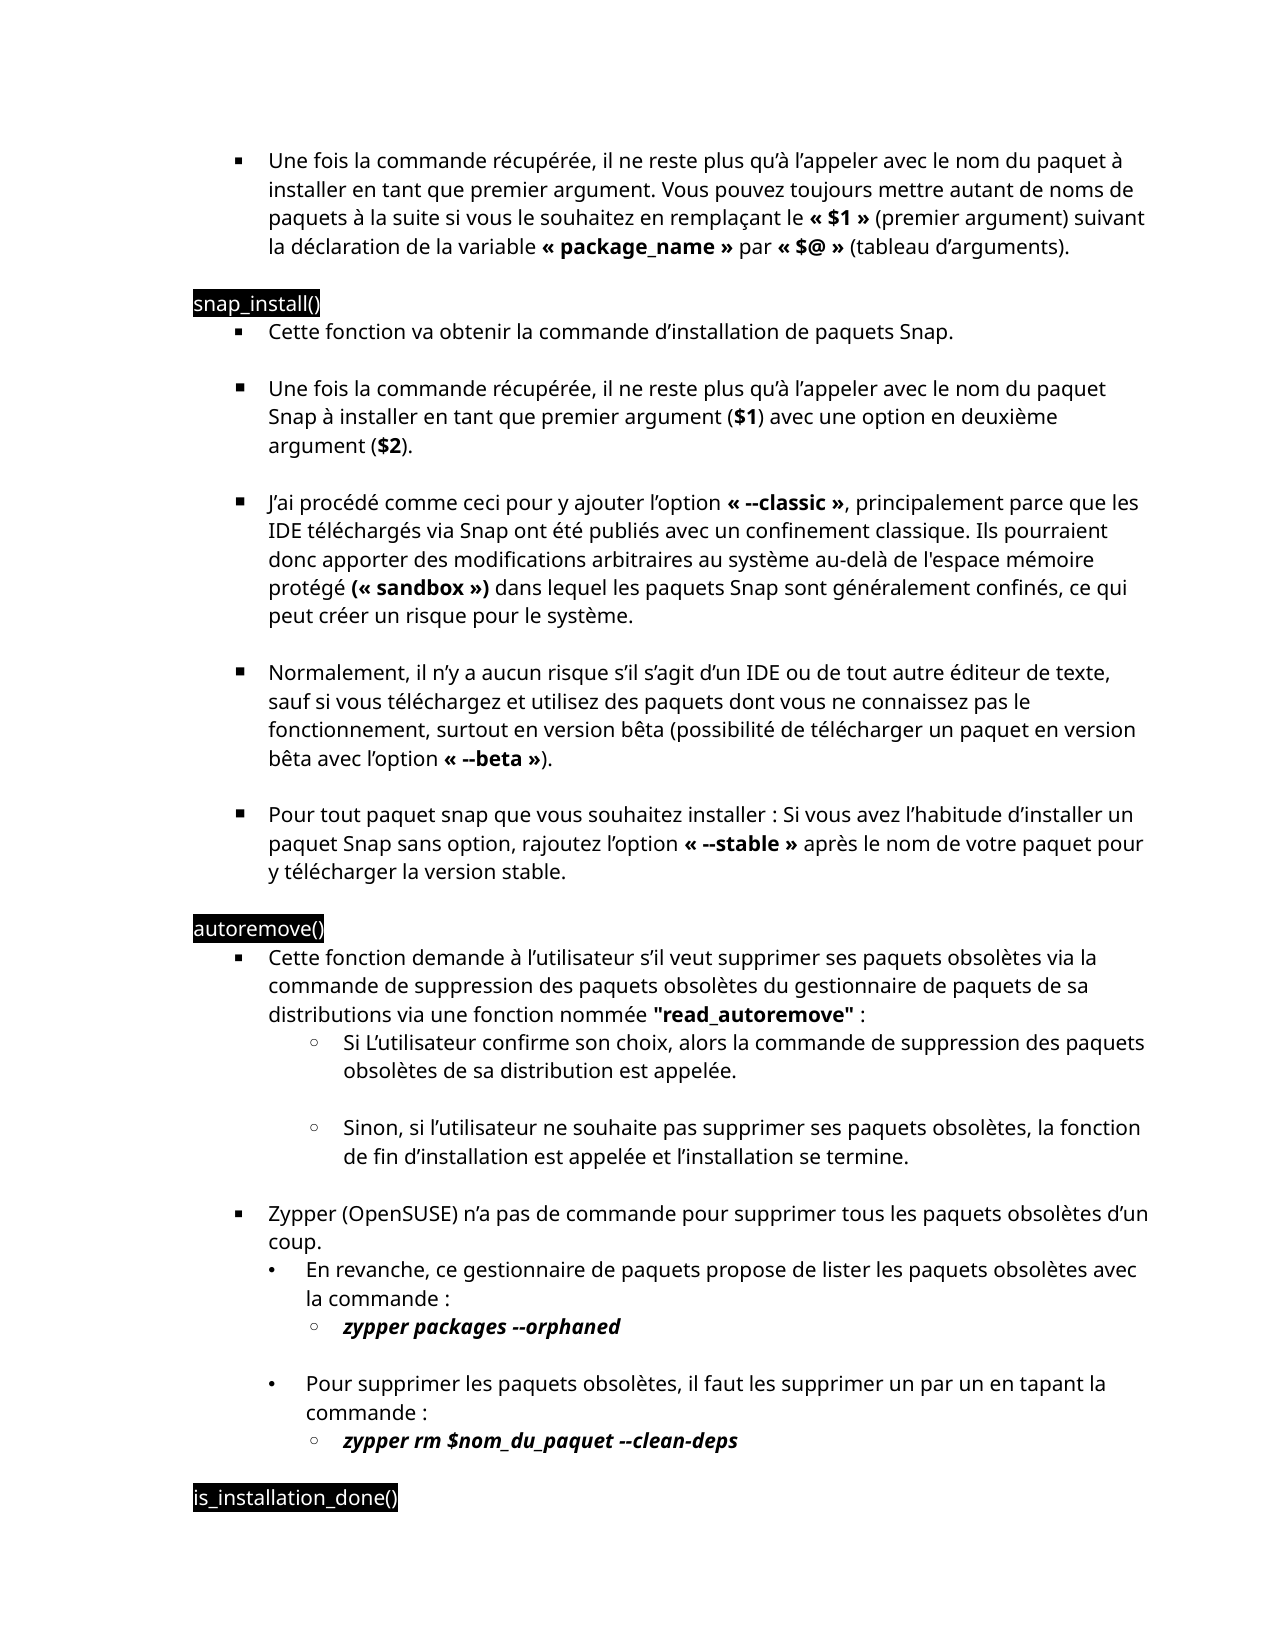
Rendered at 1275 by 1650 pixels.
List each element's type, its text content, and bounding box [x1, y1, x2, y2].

list zypper packages --orphaned [306, 1312, 1157, 1341]
list J’ai procédé comme ceci pour y ajouter l’option « --classic », principalement parce que les IDE téléchargés via Snap ont été publiés avec un confinement classique. Ils pourraient donc apporter des modifications arbitraires au système au-delà de l'espace mémoire protégé (« sandbox ») dans lequel les paquets Snap sont généralement confinés, ce qui peut créer un risque pour le système. [231, 488, 1157, 630]
list Une fois la commande récupérée, il ne reste plus qu’à l’appeler avec le nom du paquet Snap à installer en tant que premier argument ($1) avec une option en deuxième argument ($2). [231, 374, 1157, 459]
list snap_install() [156, 289, 1157, 317]
list autoremove() [156, 914, 1157, 943]
list Sinon, si l’utilisateur ne souhaite pas supprimer ses paquets obsolètes, la fonction de fin d’installation est appelée et l’installation se termine. [306, 1113, 1157, 1170]
list Zypper (OpenSUSE) n’a pas de commande pour supprimer tous les paquets obsolètes d’un coup. [231, 1199, 1157, 1256]
list zypper rm $nom_du_paquet --clean-deps [306, 1426, 1157, 1455]
list Si L’utilisateur confirme son choix, alors la commande de suppression des paquets obsolètes de sa distribution est appelée. [306, 1028, 1157, 1085]
list is_installation_done() [156, 1483, 1157, 1512]
list Pour supprimer les paquets obsolètes, il faut les supprimer un par un en tapant la commande : [268, 1369, 1157, 1426]
list En revanche, ce gestionnaire de paquets propose de lister les paquets obsolètes avec la commande : [268, 1256, 1157, 1312]
list Cette fonction demande à l’utilisateur s’il veut supprimer ses paquets obsolètes via la commande de suppression des paquets obsolètes du gestionnaire de paquets de sa distributions via une fonction nommée "read_autoremove" : [231, 943, 1157, 1028]
list Cette fonction va obtenir la commande d’installation de paquets Snap. [231, 317, 1157, 346]
list Normalement, il n’y a aucun risque s’il s’agit d’un IDE ou de tout autre éditeur de texte, sauf si vous téléchargez et utilisez des paquets dont vous ne connaissez pas le fonctionnement, surtout en version bêta (possibilité de télécharger un paquet en version bêta avec l’option « --beta »). [231, 658, 1157, 772]
list Une fois la commande récupérée, il ne reste plus qu’à l’appeler avec le nom du paquet à installer en tant que premier argument. Vous pouvez toujours mettre autant de noms de paquets à la suite si vous le souhaitez en remplaçant le « $1 » (premier argument) suivant la déclaration de la variable « package_name » par « $@ » (tableau d’arguments). [231, 147, 1157, 260]
list Pour tout paquet snap que vous souhaitez installer : Si vous avez l’habitude d’installer un paquet Snap sans option, rajoutez l’option « --stable » après le nom de votre paquet pour y télécharger la version stable. [231, 801, 1157, 886]
